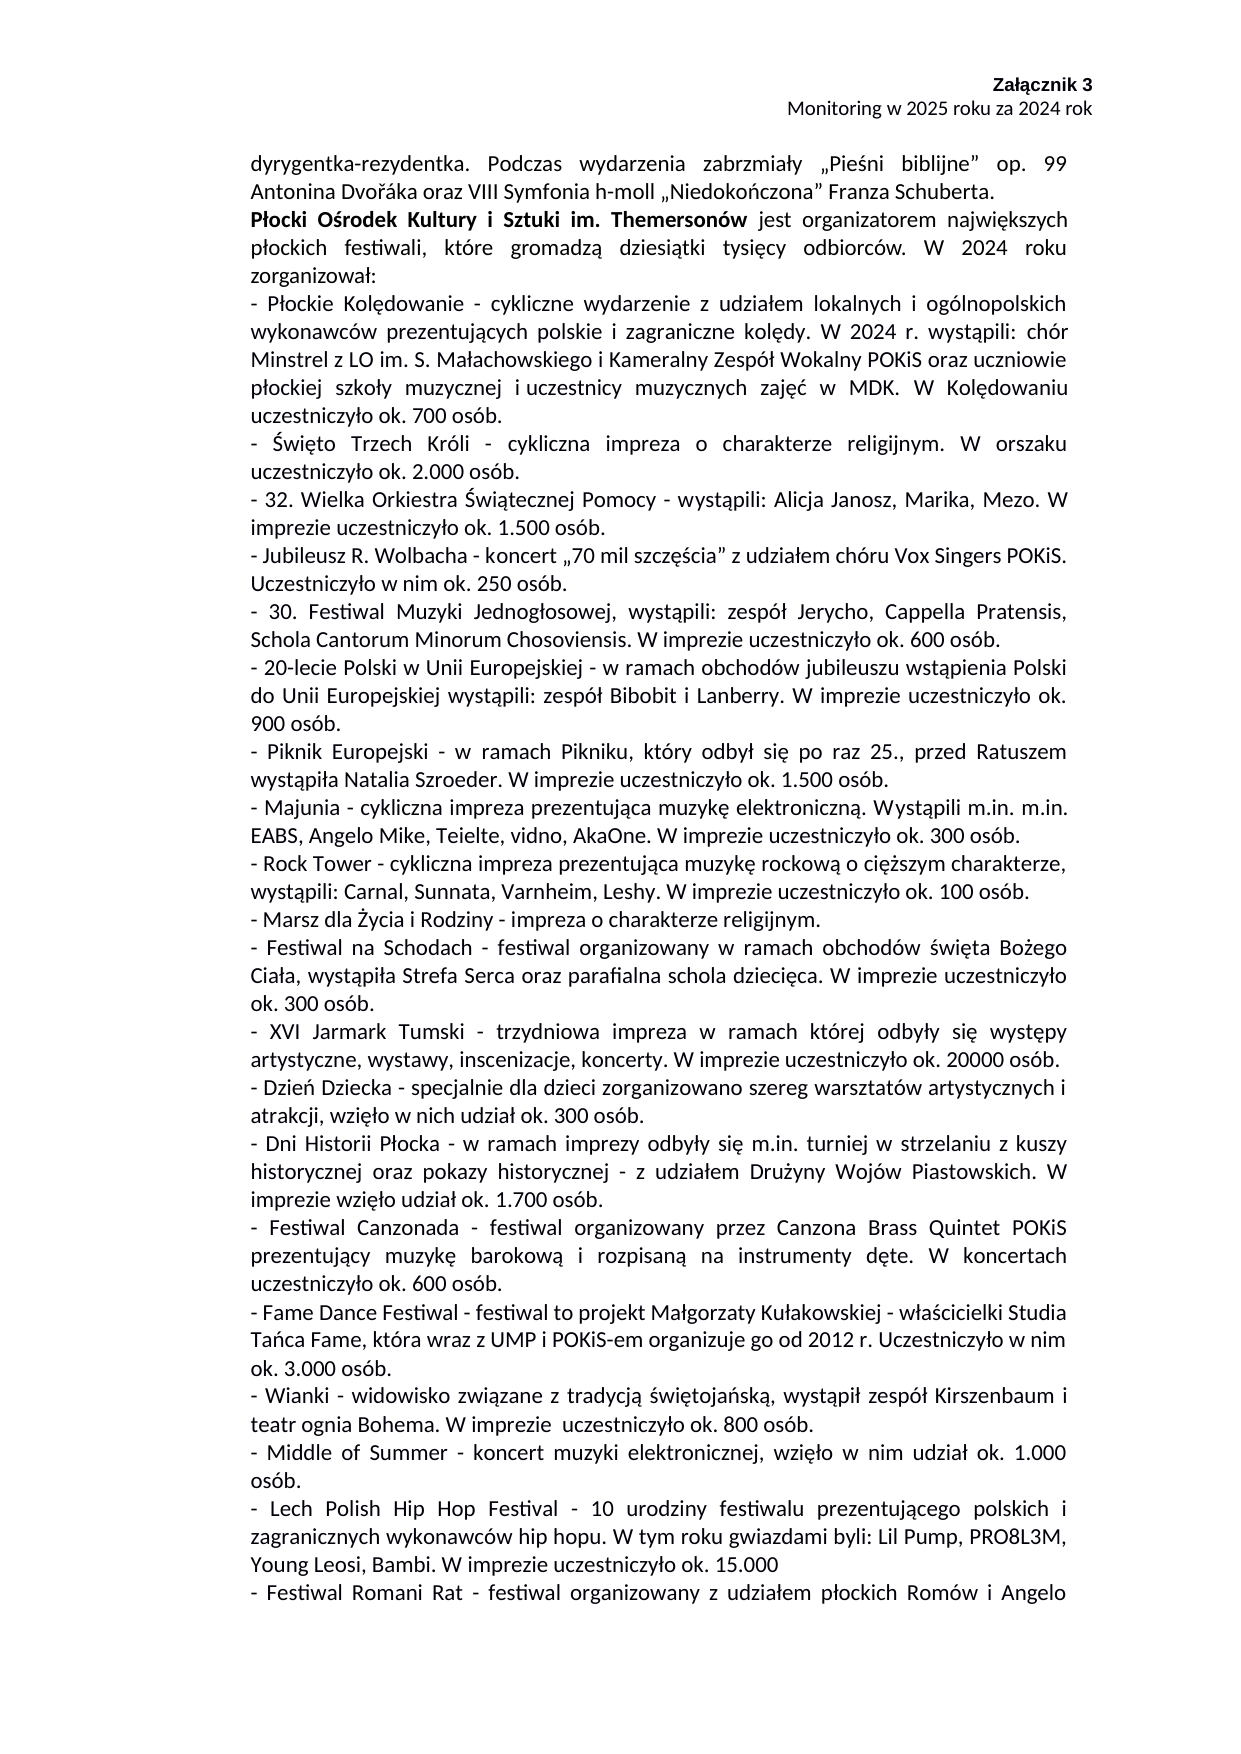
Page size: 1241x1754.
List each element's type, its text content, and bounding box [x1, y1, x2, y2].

table_cell dyrygentka-rezydentka. Podczas wydarzenia zabrzmiały „Pieśni biblijne” op. 99 Antonina Dvořáka oraz VIII Symfonia h-moll „Niedokończona” Franza Schuberta. Płocki Ośrodek Kultury i Sztuki im. Themersonów jest organizatorem największych płockich festiwali, które gromadzą dziesiątki tysięcy odbiorców. W 2024 roku zorganizował: - Płockie Kolędowanie - cykliczne wydarzenie z udziałem lokalnych i ogólnopolskich wykonawców prezentujących polskie i zagraniczne kolędy. W 2024 r. wystąpili: chór Minstrel z LO im. S. Małachowskiego i Kameralny Zespół Wokalny POKiS oraz uczniowie płockiej szkoły muzycznej i uczestnicy muzycznych zajęć w MDK. W Kolędowaniu uczestniczyło ok. 700 osób. - Święto Trzech Króli - cykliczna impreza o charakterze religijnym. W orszaku uczestniczyło ok. 2.000 osób. - 32. Wielka Orkiestra Świątecznej Pomocy - wystąpili: Alicja Janosz, Marika, Mezo. W imprezie uczestniczyło ok. 1.500 osób. - Jubileusz R. Wolbacha - koncert „70 mil szczęścia” z udziałem chóru Vox Singers POKiS. Uczestniczyło w nim ok. 250 osób. - 30. Festiwal Muzyki Jednogłosowej, wystąpili: zespół Jerycho, Cappella Pratensis, Schola Cantorum Minorum Chosoviensis. W imprezie uczestniczyło ok. 600 osób. - 20-lecie Polski w Unii Europejskiej - w ramach obchodów jubileuszu wstąpienia Polski do Unii Europejskiej wystąpili: zespół Bibobit i Lanberry. W imprezie uczestniczyło ok. 900 osób. - Piknik Europejski - w ramach Pikniku, który odbył się po raz 25., przed Ratuszem wystąpiła Natalia Szroeder. W imprezie uczestniczyło ok. 1.500 osób. - Majunia - cykliczna impreza prezentująca muzykę elektroniczną. Wystąpili m.in. m.in. EABS, Angelo Mike, Teielte, vidno, AkaOne. W imprezie uczestniczyło ok. 300 osób. - Rock Tower - cykliczna impreza prezentująca muzykę rockową o cięższym charakterze, wystąpili: Carnal, Sunnata, Varnheim, Leshy. W imprezie uczestniczyło ok. 100 osób. - Marsz dla Życia i Rodziny - impreza o charakterze religijnym. - Festiwal na Schodach - festiwal organizowany w ramach obchodów święta Bożego Ciała, wystąpiła Strefa Serca oraz parafialna schola dziecięca. W imprezie uczestniczyło ok. 300 osób. - XVI Jarmark Tumski - trzydniowa impreza w ramach której odbyły się występy artystyczne, wystawy, inscenizacje, koncerty. W imprezie uczestniczyło ok. 20000 osób. - Dzień Dziecka - specjalnie dla dzieci zorganizowano szereg warsztatów artystycznych i atrakcji, wzięło w nich udział ok. 300 osób. - Dni Historii Płocka - w ramach imprezy odbyły się m.in. turniej w strzelaniu z kuszy historycznej oraz pokazy historycznej - z udziałem Drużyny Wojów Piastowskich. W imprezie wzięło udział ok. 1.700 osób. - Festiwal Canzonada - festiwal organizowany przez Canzona Brass Quintet POKiS prezentujący muzykę barokową i rozpisaną na instrumenty dęte. W koncertach uczestniczyło ok. 600 osób. - Fame Dance Festiwal - festiwal to projekt Małgorzaty Kułakowskiej - właścicielki Studia Tańca Fame, która wraz z UMP i POKiS-em organizuje go od 2012 r. Uczestniczyło w nim ok. 3.000 osób. - Wianki - widowisko związane z tradycją świętojańską, wystąpił zespół Kirszenbaum i teatr ognia Bohema. W imprezie uczestniczyło ok. 800 osób. - Middle of Summer - koncert muzyki elektronicznej, wzięło w nim udział ok. 1.000 osób. - Lech Polish Hip Hop Festival - 10 urodziny festiwalu prezentującego polskich i zagranicznych wykonawców hip hopu. W tym roku gwiazdami byli: Lil Pump, PRO8L3M, Young Leosi, Bambi. W imprezie uczestniczyło ok. 15.000 - Festiwal Romani Rat - festiwal organizowany z udziałem płockich Romów i Angelo [237, 149, 1079, 1606]
table_cell [166, 149, 204, 1606]
table_cell [134, 149, 166, 1606]
table_cell [204, 149, 237, 1606]
